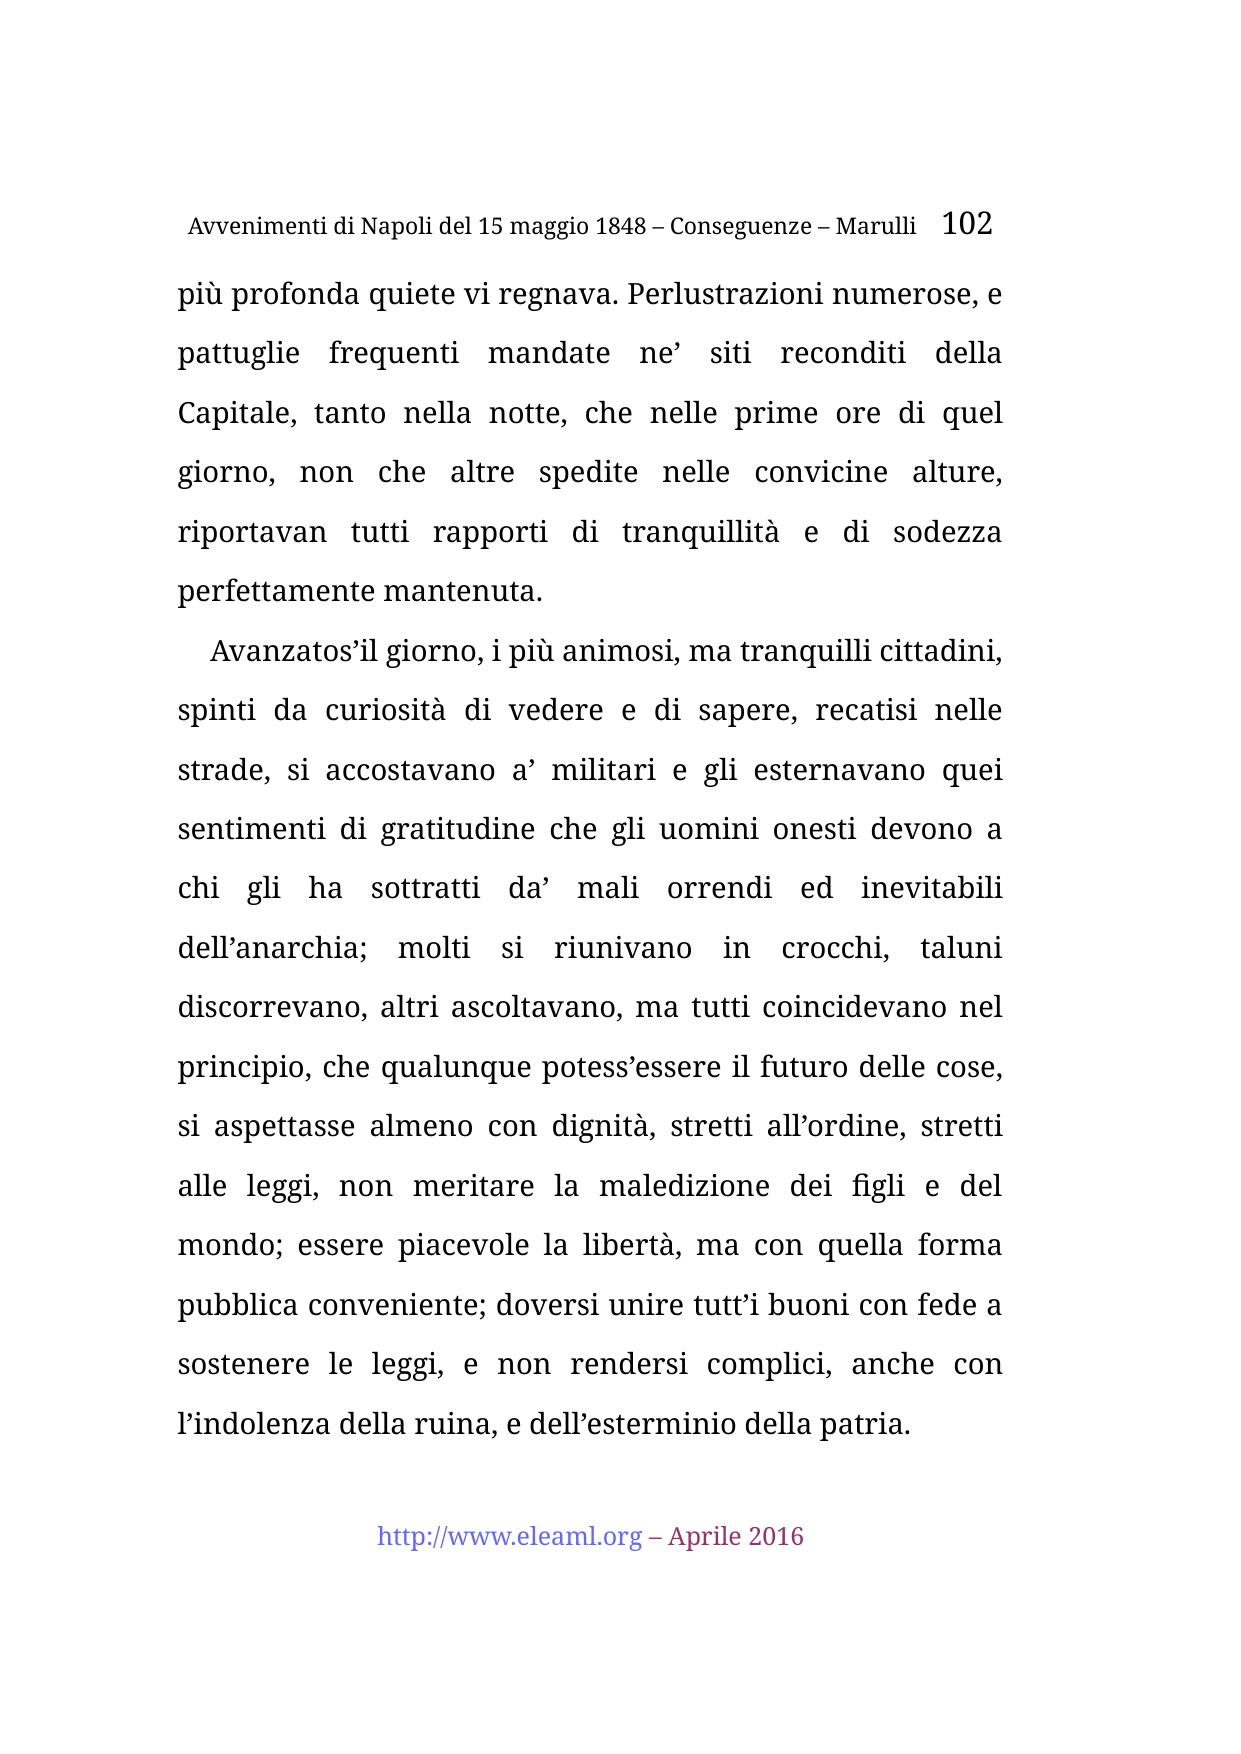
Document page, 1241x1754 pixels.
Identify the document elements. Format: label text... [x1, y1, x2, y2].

text più profonda quiete vi regnava. Perlustrazioni numerose, e pattuglie frequenti mandate ne’ siti reconditi della Capitale, tanto nella notte, che nelle prime ore di quel giorno, non che altre spedite nelle convicine alture, riportavan tutti rapporti di tranquillità e di sodezza perfettamente mantenuta. [177, 273, 1004, 610]
text Avanzatos’il giorno, i più animosi, ma tranquilli cittadini, spinti da curiosità di vedere e di sapere, recatisi nelle strade, si accostavano a’ militari e gli esternavano quei sentimenti di gratitudine che gli uomini onesti devono a chi gli ha sottratti da’ mali orrendi ed inevitabili dell’anarchia; molti si riunivano in crocchi, taluni discorrevano, altri ascoltavano, ma tutti coincidevano nel principio, che qualunque potess’essere il futuro delle cose, si aspettasse almeno con dignità, stretti all’ordine, stretti alle leggi, non meritare la maledizione dei figli e del mondo; essere piacevole la libertà, ma con quella forma pubblica conveniente; doversi unire tutt’i buoni con fede a sostenere le leggi, e non rendersi complici, anche con l’indolenza della ruina, e dell’esterminio della patria. [177, 630, 1004, 1443]
